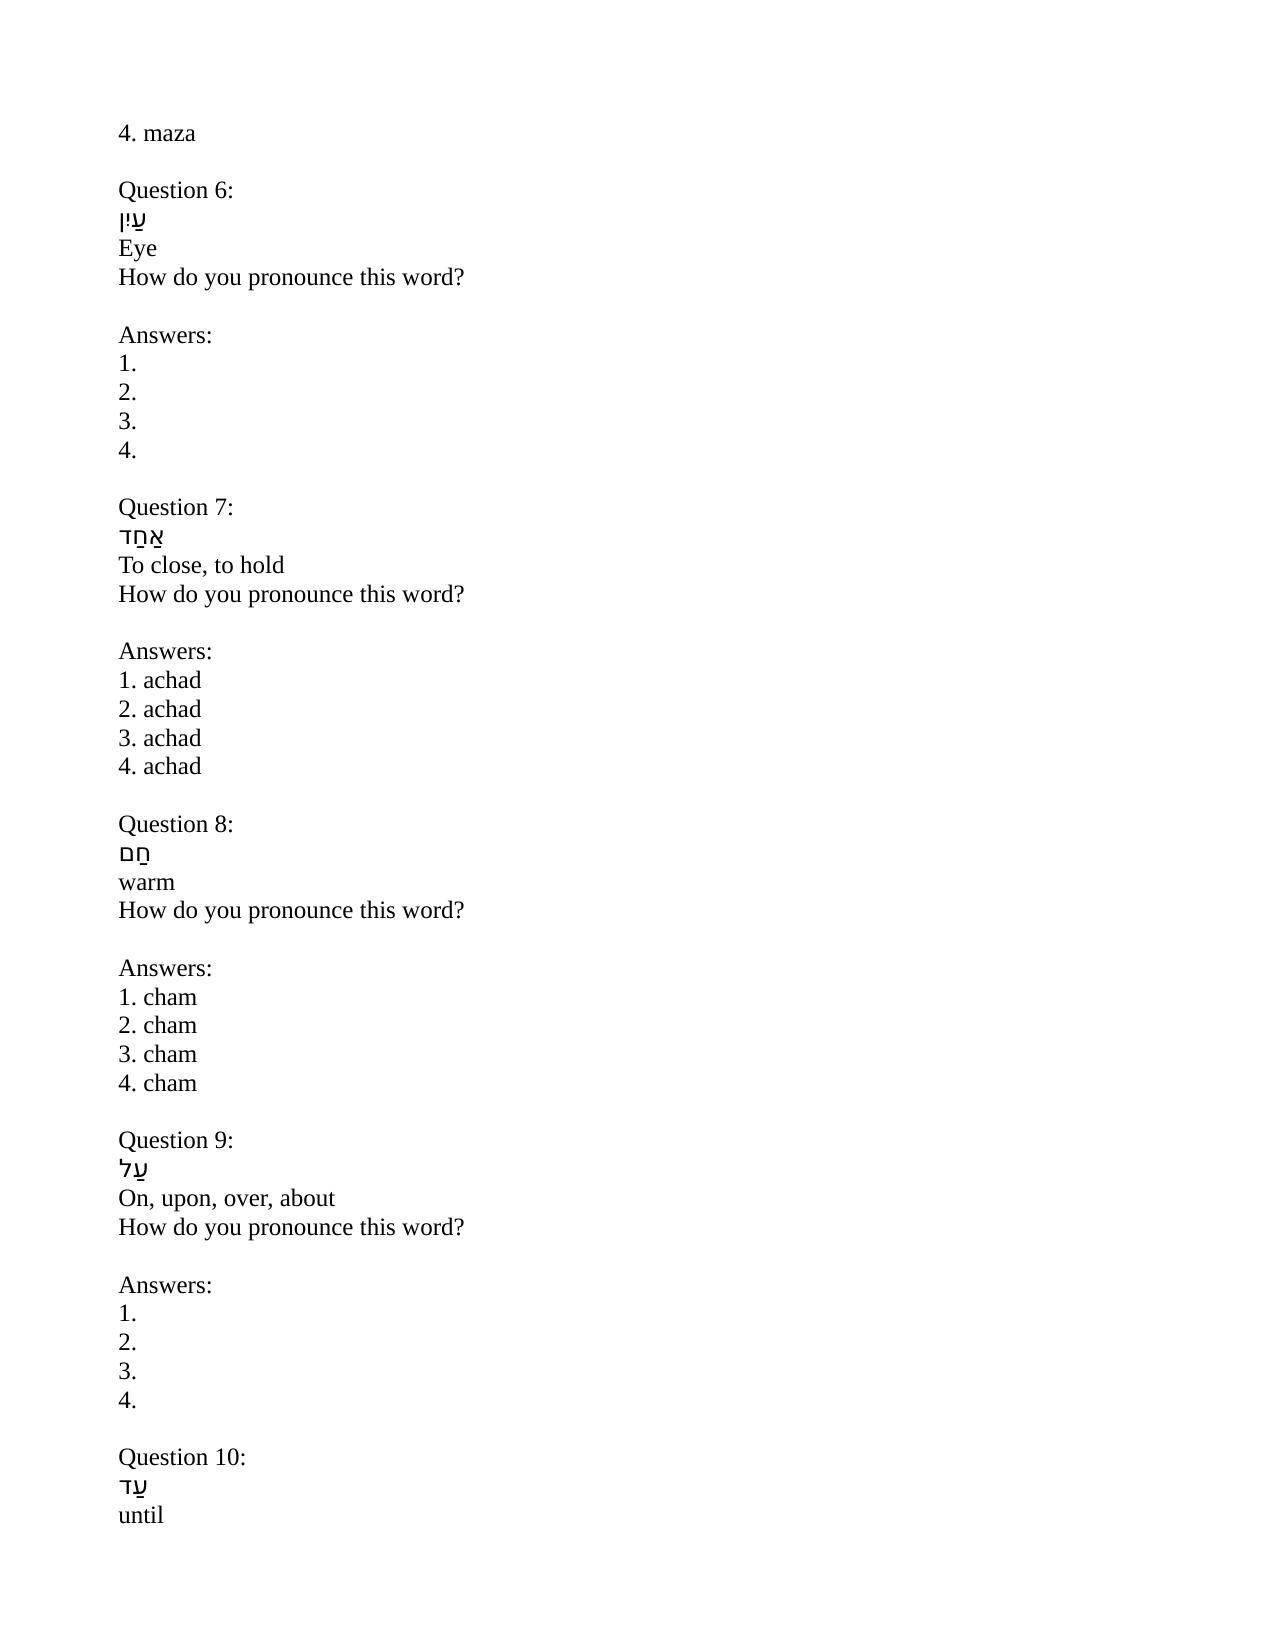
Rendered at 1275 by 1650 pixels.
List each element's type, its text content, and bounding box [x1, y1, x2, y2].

text עַל [118, 1154, 1157, 1183]
text עַד [118, 1471, 1157, 1500]
text Answers: [118, 1270, 1157, 1298]
text 1. cham [118, 982, 1157, 1011]
text 4. [118, 1385, 1157, 1413]
text Question 6: [118, 176, 1157, 204]
text How do you pronounce this word? [118, 896, 1157, 924]
text 3. [118, 1356, 1157, 1385]
text How do you pronounce this word? [118, 579, 1157, 608]
text To close, to hold [118, 550, 1157, 579]
text 4. achad [118, 751, 1157, 780]
text Question 10: [118, 1442, 1157, 1471]
text Question 7: [118, 492, 1157, 521]
text 2. achad [118, 694, 1157, 723]
text Question 9: [118, 1126, 1157, 1154]
text Answers: [118, 320, 1157, 348]
text אַחַד [118, 521, 1157, 550]
text How do you pronounce this word? [118, 262, 1157, 291]
text עַיִן [118, 204, 1157, 233]
text 3. cham [118, 1039, 1157, 1068]
text Answers: [118, 953, 1157, 982]
text Answers: [118, 636, 1157, 665]
text 3. [118, 406, 1157, 435]
text 1. [118, 1298, 1157, 1327]
text 2. [118, 1327, 1157, 1356]
text 4. maza [118, 118, 1157, 147]
text Eye [118, 233, 1157, 262]
text How do you pronounce this word? [118, 1212, 1157, 1241]
text 3. achad [118, 723, 1157, 751]
text On, upon, over, about [118, 1183, 1157, 1212]
text 4. [118, 435, 1157, 463]
text 1. achad [118, 665, 1157, 694]
text חַם [118, 838, 1157, 867]
text 4. cham [118, 1068, 1157, 1097]
text Question 8: [118, 809, 1157, 838]
text 2. cham [118, 1011, 1157, 1039]
text 1. [118, 348, 1157, 377]
text until [118, 1500, 1157, 1529]
text 2. [118, 377, 1157, 406]
text warm [118, 867, 1157, 896]
